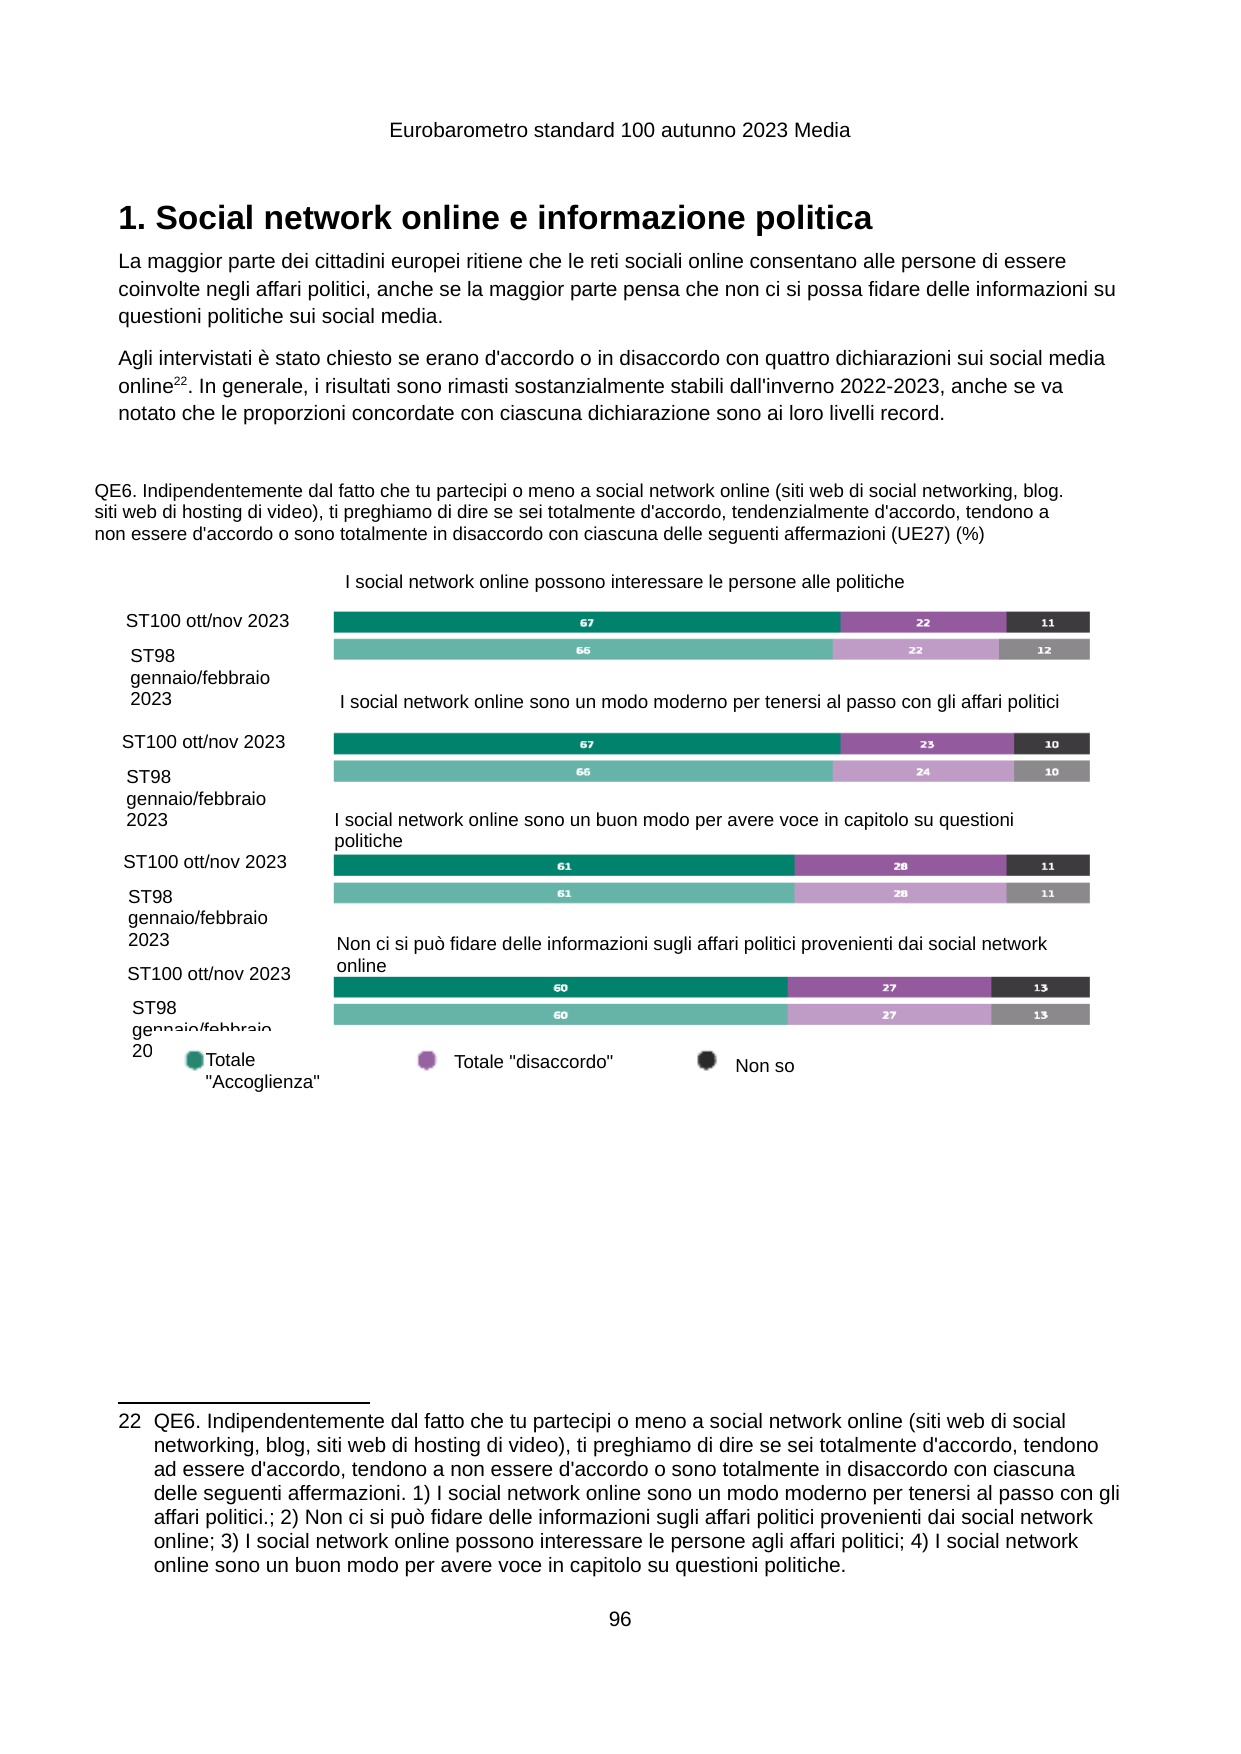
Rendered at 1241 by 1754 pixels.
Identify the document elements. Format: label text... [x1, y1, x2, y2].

picture [152, 1031, 936, 1102]
subtitle 1. Social network online e informazione politica [118, 198, 1122, 237]
text QE6. Indipendentemente dal fatto che tu partecipi o meno a social network online (siti web di social networking, blog, siti web di hosting di video), ti preghiamo di dire se sei totalmente d'accordo, tendono ad essere d'accordo, tendono a non essere d'accordo o sono totalmente in disaccordo con ciascuna delle seguenti affermazioni. 1) I social network online sono un modo moderno per tenersi al passo con gli affari politici.; 2) Non ci si può fidare delle informazioni sugli affari politici provenienti dai social network online; 3) I social network online possono interessare le persone agli affari politici; 4) I social network online sono un buon modo per avere voce in capitolo su questioni politiche. [118, 1409, 1122, 1577]
text Agli intervistati è stato chiesto se erano d'accordo o in disaccordo con quattro dichiarazioni sui social media online. In generale, i risultati sono rimasti sostanzialmente stabili dall'inverno 2022-2023, anche se va notato che le proporzioni concordate con ciascuna dichiarazione sono ai loro livelli record. [118, 346, 1122, 425]
text La maggior parte dei cittadini europei ritiene che le reti sociali online consentano alle persone di essere coinvolte negli affari politici, anche se la maggior parte pensa che non ci si possa fidare delle informazioni su questioni politiche sui social media. [118, 249, 1122, 328]
picture [332, 605, 1093, 1030]
